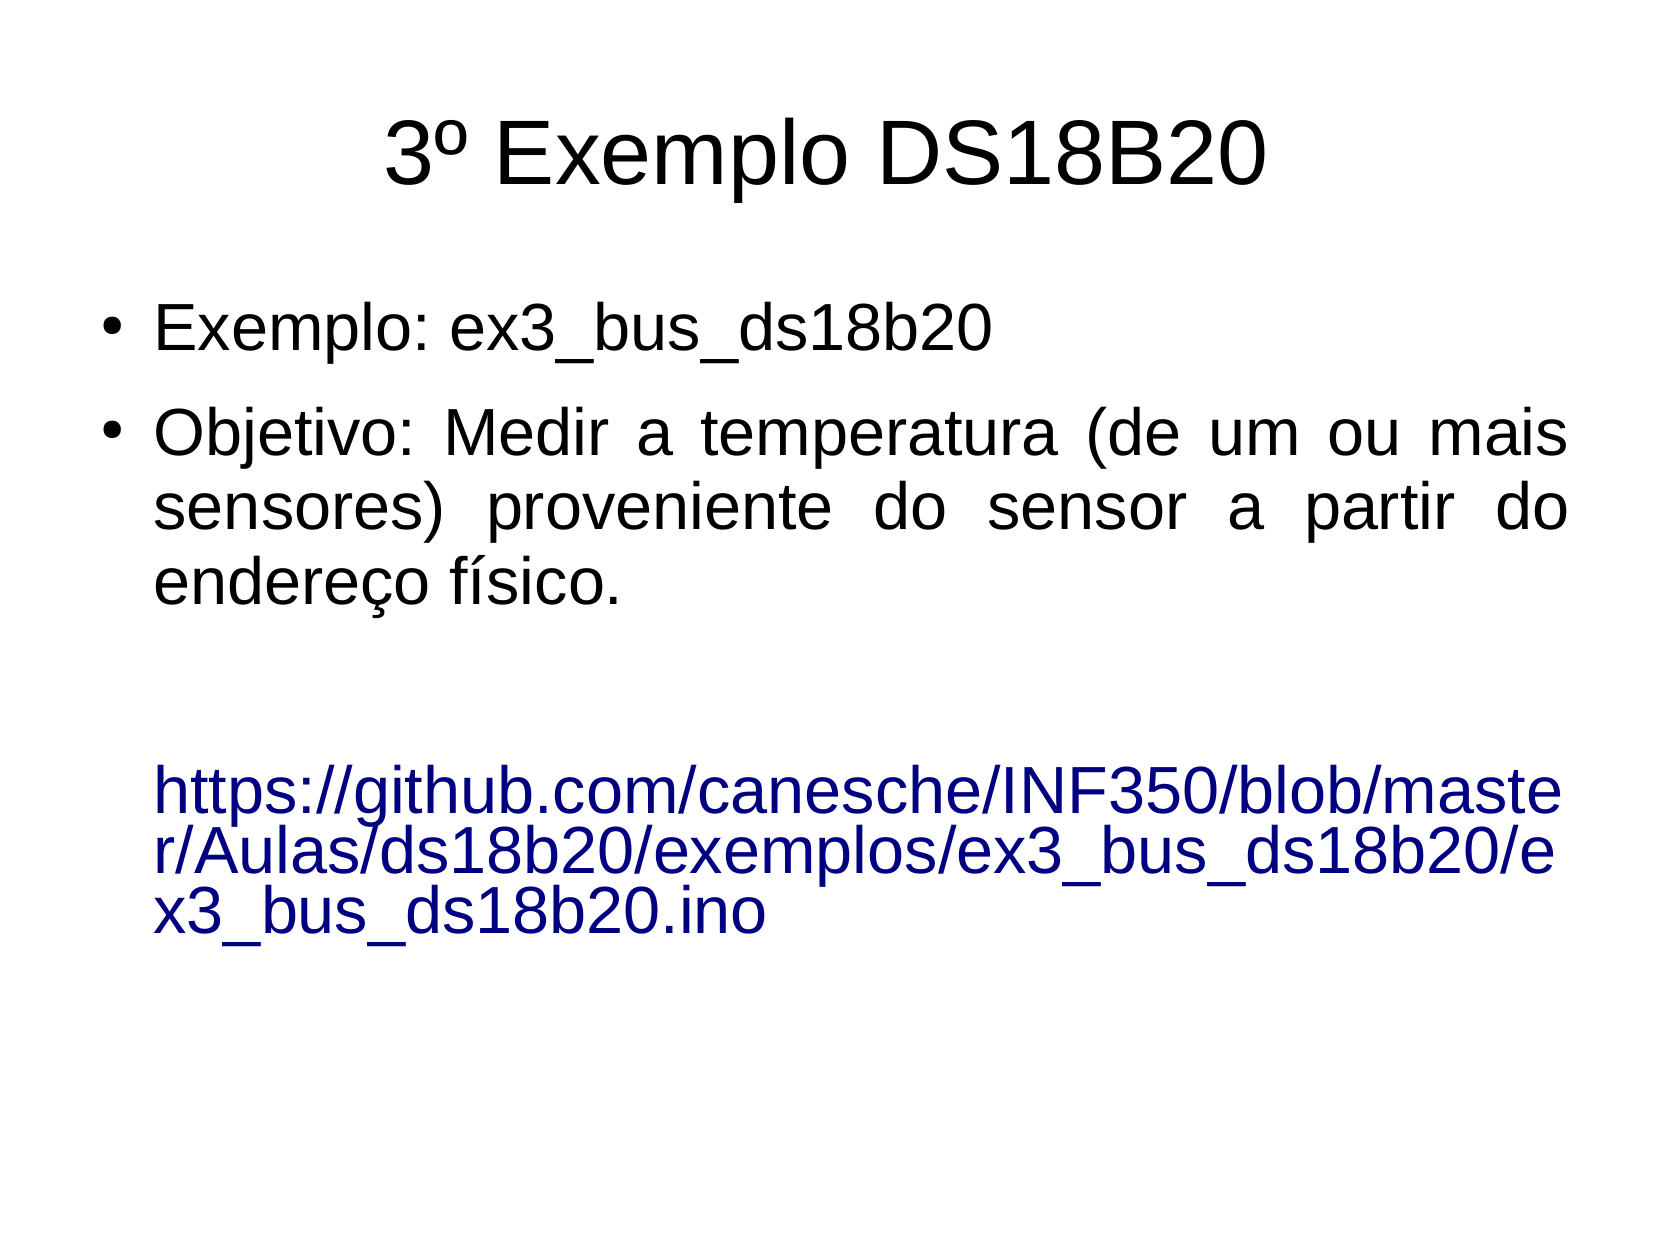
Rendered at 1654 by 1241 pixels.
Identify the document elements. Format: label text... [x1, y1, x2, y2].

title 3º Exemplo DS18B20 [82, 49, 1571, 257]
list Exemplo: ex3_bus_ds18b20 Objetivo: Medir a temperatura (de um ou mais sensores) proveniente do sensor a partir do endereço físico. https://github.com/canesche/INF350/blob/master/Aulas/ds18b20/exemplos/ex3_bus_ds18b20/ex3_bus_ds18b20.ino [82, 290, 1571, 1010]
